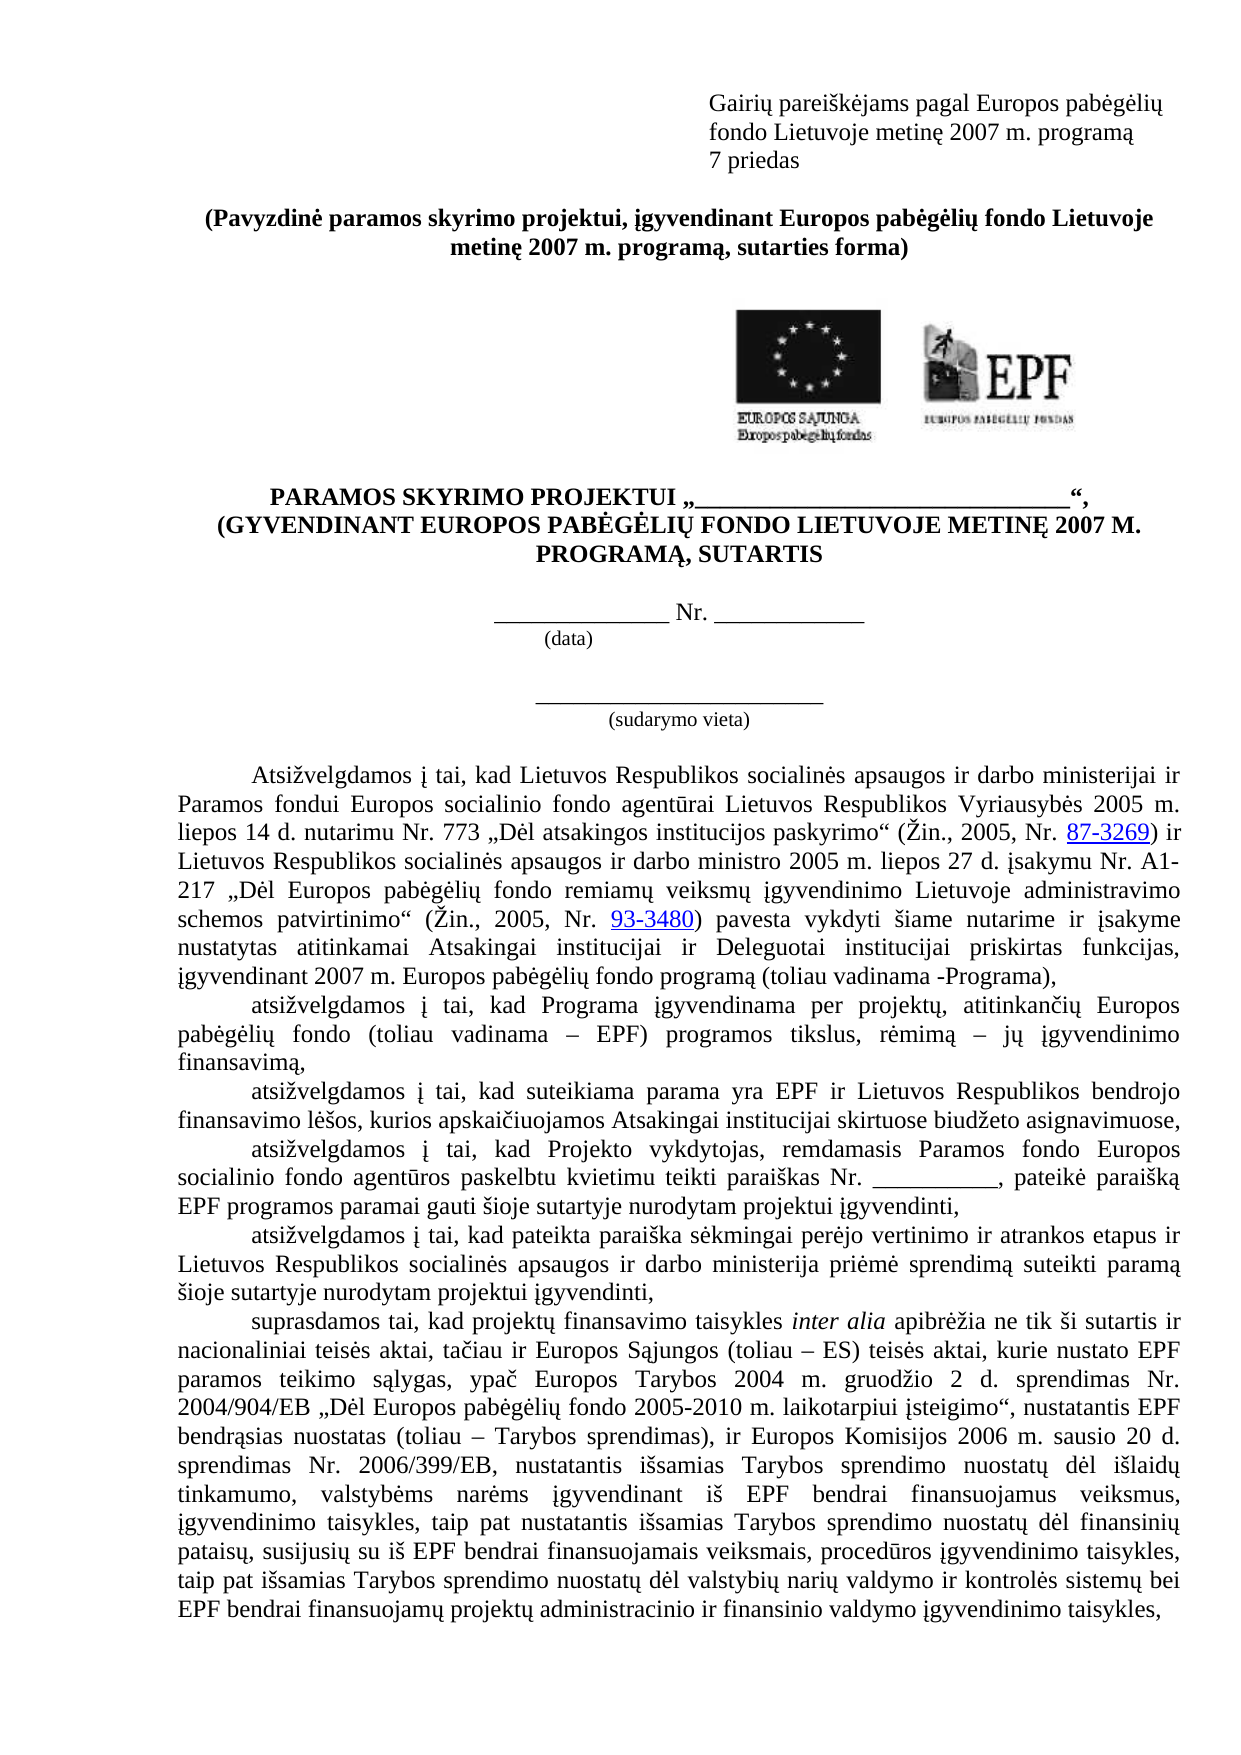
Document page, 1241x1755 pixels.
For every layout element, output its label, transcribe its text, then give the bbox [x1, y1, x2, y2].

text atsižvelgdamos į tai, kad Projekto vykdytojas, remdamasis Paramos fondo Europos socialinio fondo agentūros paskelbtu kvietimu teikti paraiškas Nr. __________, pateikė paraišką EPF programos paramai gauti šioje sutartyje nurodytam projektui įgyvendinti, [177, 1134, 1181, 1220]
table_header [1109, 289, 1181, 453]
text atsižvelgdamos į tai, kad Programa įgyvendinama per projektų, atitinkančių Europos pabėgėlių fondo (toliau vadinama – EPF) programos tikslus, rėmimą – jų įgyvendinimo finansavimą, [177, 990, 1181, 1076]
text 7 priedas [177, 145, 1181, 174]
text fondo Lietuvoje metinę 2007 m. programą [177, 117, 1181, 145]
table_header [617, 289, 689, 453]
text Atsižvelgdamos į tai, kad Lietuvos Respublikos socialinės apsaugos ir darbo ministerijai ir Paramos fondui Europos socialinio fondo agentūrai Lietuvos Respublikos Vyriausybės 2005 m. liepos 14 d. nutarimu Nr. 773 „Dėl atsakingos institucijos paskyrimo“ (Žin., 2005, Nr. 87-3269) ir Lietuvos Respublikos socialinės apsaugos ir darbo ministro 2005 m. liepos 27 d. įsakymu Nr. A1-217 „Dėl Europos pabėgėlių fondo remiamų veiksmų įgyvendinimo Lietuvoje administravimo schemos patvirtinimo“ (Žin., 2005, Nr. 93-3480) pavesta vykdyti šiame nutarime ir įsakyme nustatytas atitinkamai Atsakingai institucijai ir Deleguotai institucijai priskirtas funkcijas, įgyvendinant 2007 m. Europos pabėgėlių fondo programą (toliau vadinama -Programa), [177, 760, 1181, 990]
text atsižvelgdamos į tai, kad pateikta paraiška sėkmingai perėjo vertinimo ir atrankos etapus ir Lietuvos Respublikos socialinės apsaugos ir darbo ministerija priėmė sprendimą suteikti paramą šioje sutartyje nurodytam projektui įgyvendinti, [177, 1220, 1181, 1306]
text atsižvelgdamos į tai, kad suteikiama parama yra EPF ir Lietuvos Respublikos bendrojo finansavimo lėšos, kurios apskaičiuojamos Atsakingai institucijai skirtuose biudžeto asignavimuose, [177, 1076, 1181, 1134]
text (sudarymo vieta) [177, 707, 1181, 731]
text suprasdamos tai, kad projektų finansavimo taisykles inter alia apibrėžia ne tik ši sutartis ir nacionaliniai teisės aktai, tačiau ir Europos Sąjungos (toliau – ES) teisės aktai, kurie nustato EPF paramos teikimo sąlygas, ypač Europos Tarybos 2004 m. gruodžio 2 d. sprendimas Nr. 2004/904/EB „Dėl Europos pabėgėlių fondo 2005-2010 m. laikotarpiui įsteigimo“, nustatantis EPF bendrąsias nuostatas (toliau – Tarybos sprendimas), ir Europos Komisijos 2006 m. sausio 20 d. sprendimas Nr. 2006/399/EB, nustatantis išsamias Tarybos sprendimo nuostatų dėl išlaidų tinkamumo, valstybėms narėms įgyvendinant iš EPF bendrai finansuojamus veiksmus, įgyvendinimo taisykles, taip pat nustatantis išsamias Tarybos sprendimo nuostatų dėl finansinių pataisų, susijusių su iš EPF bendrai finansuojamais veiksmais, procedūros įgyvendinimo taisykles, taip pat išsamias Tarybos sprendimo nuostatų dėl valstybių narių valdymo ir kontrolės sistemų bei EPF bendrai finansuojamų projektų administracinio ir finansinio valdymo įgyvendinimo taisykles, [177, 1306, 1181, 1622]
text _______________________ [177, 678, 1181, 707]
text PARAMOS SKYRIMO PROJEKTUI „______________________________“, (GYVENDINANT EUROPOS PABĖGĖLIŲ FONDO LIETUVOJE METINĘ 2007 M. PROGRAMĄ, SUTARTIS [177, 482, 1181, 568]
text (Pavyzdinė paramos skyrimo projektui, įgyvendinant Europos pabėgėlių fondo Lietuvoje metinę 2007 m. programą, sutarties forma) [177, 203, 1181, 260]
table_header [177, 289, 617, 453]
text Gairių pareiškėjams pagal Europos pabėgėlių [177, 88, 1181, 117]
text (data) [177, 626, 1181, 650]
text ______________ Nr. ____________ [177, 597, 1181, 626]
